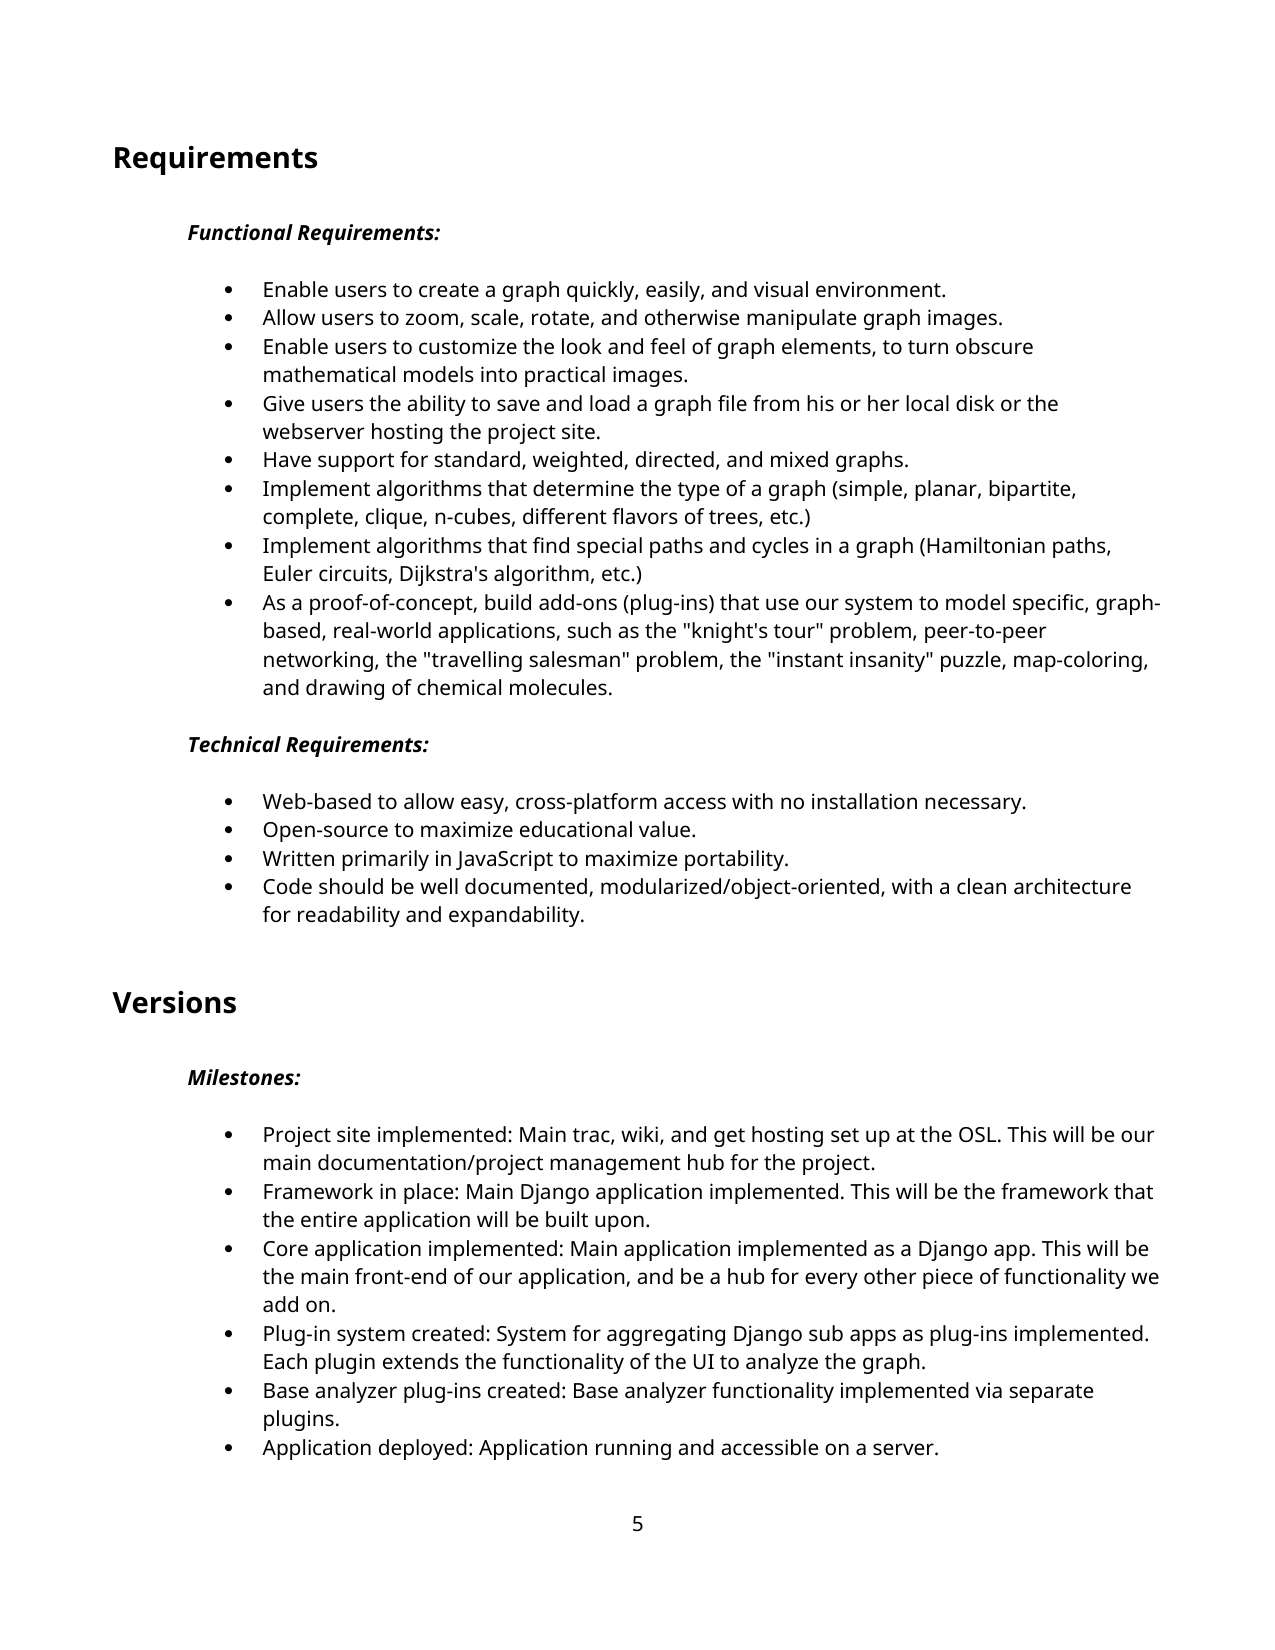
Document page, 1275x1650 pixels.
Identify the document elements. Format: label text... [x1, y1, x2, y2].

list Implement algorithms that determine the type of a graph (simple, planar, bipartite, complete, clique, n-cubes, different flavors of trees, etc.) [225, 474, 1162, 531]
list Code should be well documented, modularized/object-oriented, with a clean architecture for readability and expandability. [225, 872, 1162, 929]
list Project site implemented: Main trac, wiki, and get hosting set up at the OSL. This will be our main documentation/project management hub for the project. [225, 1120, 1162, 1177]
list Have support for standard, weighted, directed, and mixed graphs. [225, 446, 1162, 474]
list Enable users to customize the look and feel of graph elements, to turn obscure mathematical models into practical images. [225, 332, 1162, 389]
list Written primarily in JavaScript to maximize portability. [225, 844, 1162, 872]
subtitle Versions [112, 982, 1162, 1022]
text Technical Requirements: [187, 730, 1162, 758]
list Framework in place: Main Django application implemented. This will be the framework that the entire application will be built upon. [225, 1177, 1162, 1234]
text Functional Requirements: [187, 218, 1162, 247]
list Application deployed: Application running and accessible on a server. [225, 1433, 1162, 1461]
list Web-based to allow easy, cross-platform access with no installation necessary. [225, 787, 1162, 815]
list Implement algorithms that find special paths and cycles in a graph (Hamiltonian paths, Euler circuits, Dijkstra's algorithm, etc.) [225, 531, 1162, 588]
list Plug-in system created: System for aggregating Django sub apps as plug-ins implemented. Each plugin extends the functionality of the UI to analyze the graph. [225, 1319, 1162, 1376]
list Base analyzer plug-ins created: Base analyzer functionality implemented via separate plugins. [225, 1376, 1162, 1433]
list Give users the ability to save and load a graph file from his or her local disk or the webserver hosting the project site. [225, 389, 1162, 446]
list Enable users to create a graph quickly, easily, and visual environment. [225, 275, 1162, 303]
list As a proof-of-concept, build add-ons (plug-ins) that use our system to model specific, graph-based, real-world applications, such as the "knight's tour" problem, peer-to-peer networking, the "travelling salesman" problem, the "instant insanity" puzzle, map-coloring, and drawing of chemical molecules. [225, 588, 1162, 730]
list Allow users to zoom, scale, rotate, and otherwise manipulate graph images. [225, 303, 1162, 332]
list Core application implemented: Main application implemented as a Django app. This will be the main front-end of our application, and be a hub for every other piece of functionality we add on. [225, 1234, 1162, 1319]
subtitle Requirements [112, 137, 1162, 177]
list Open-source to maximize educational value. [225, 815, 1162, 844]
text Milestones: [187, 1063, 1162, 1120]
